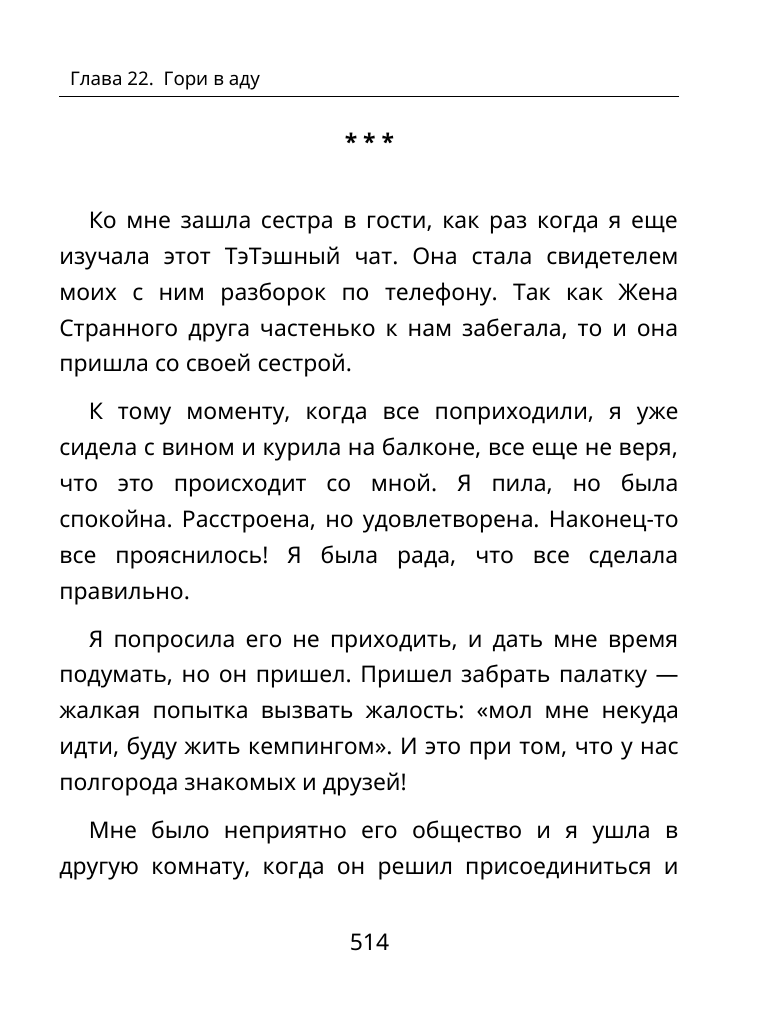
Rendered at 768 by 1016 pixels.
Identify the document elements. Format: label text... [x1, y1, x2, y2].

text Мне было неприятно его общество и я ушла в другую комнату, когда он решил присоединиться и [59, 814, 679, 881]
text Ко мне зашла сестра в гости, как раз когда я еще изучала этот ТэТэшный чат. Она стала свидетелем моих с ним разборок по телефону. Так как Жена Странного друга частенько к нам забегала, то и она пришла со своей сестрой. [59, 204, 679, 379]
subtitle * * * [59, 126, 679, 157]
text К тому моменту, когда все поприходили, я уже сидела с вином и курила на балконе, все еще не веря, что это происходит со мной. Я пила, но была спокойна. Расстроена, но удовлетворена. Наконец-то все прояснилось! Я была рада, что все сделала правильно. [59, 395, 679, 606]
text Я попросила его не приходить, и дать мне время подумать, но он пришел. Пришел забрать палатку — жалкая попытка вызвать жалость: «мол мне некуда идти, буду жить кемпингом». И это при том, что у нас полгорода знакомых и друзей! [59, 622, 679, 797]
